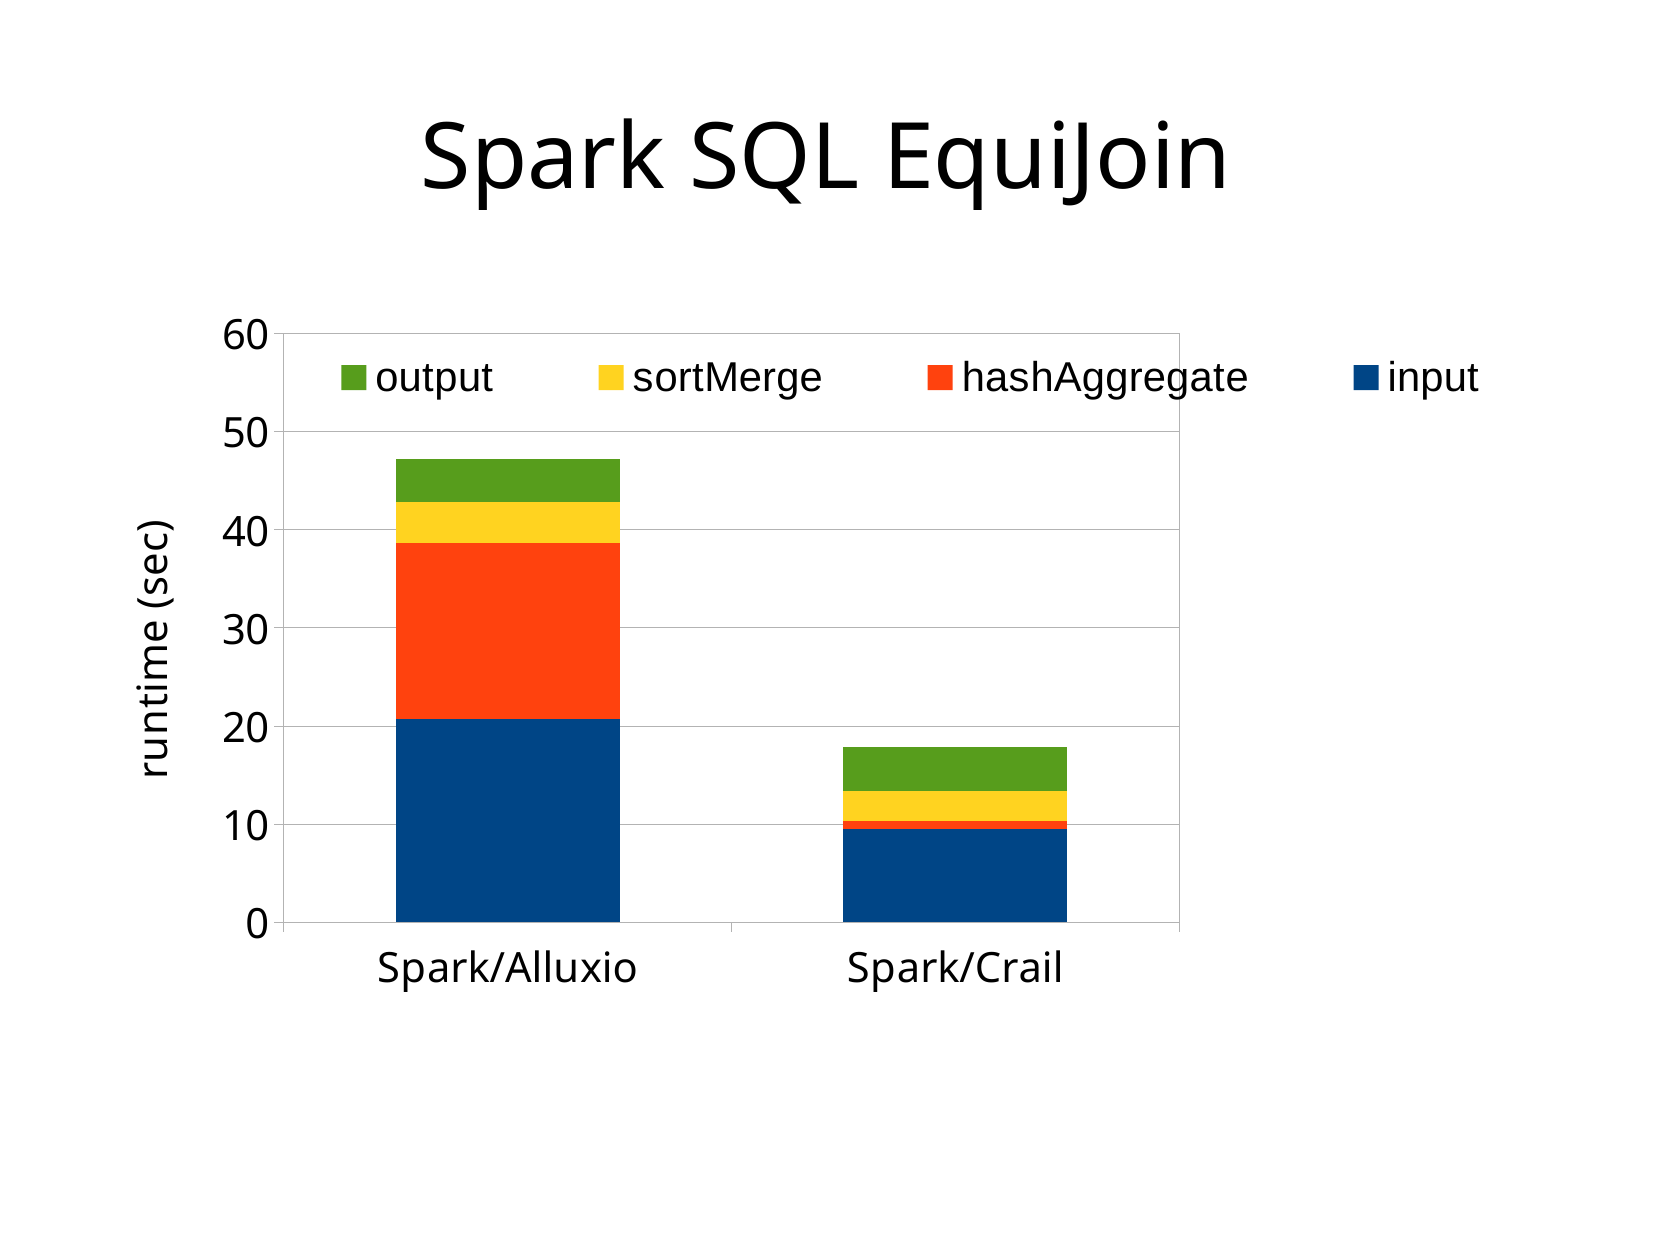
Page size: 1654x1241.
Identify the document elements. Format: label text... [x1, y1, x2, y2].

title Spark SQL EquiJoin [82, 49, 1571, 257]
chart [82, 290, 1571, 1010]
